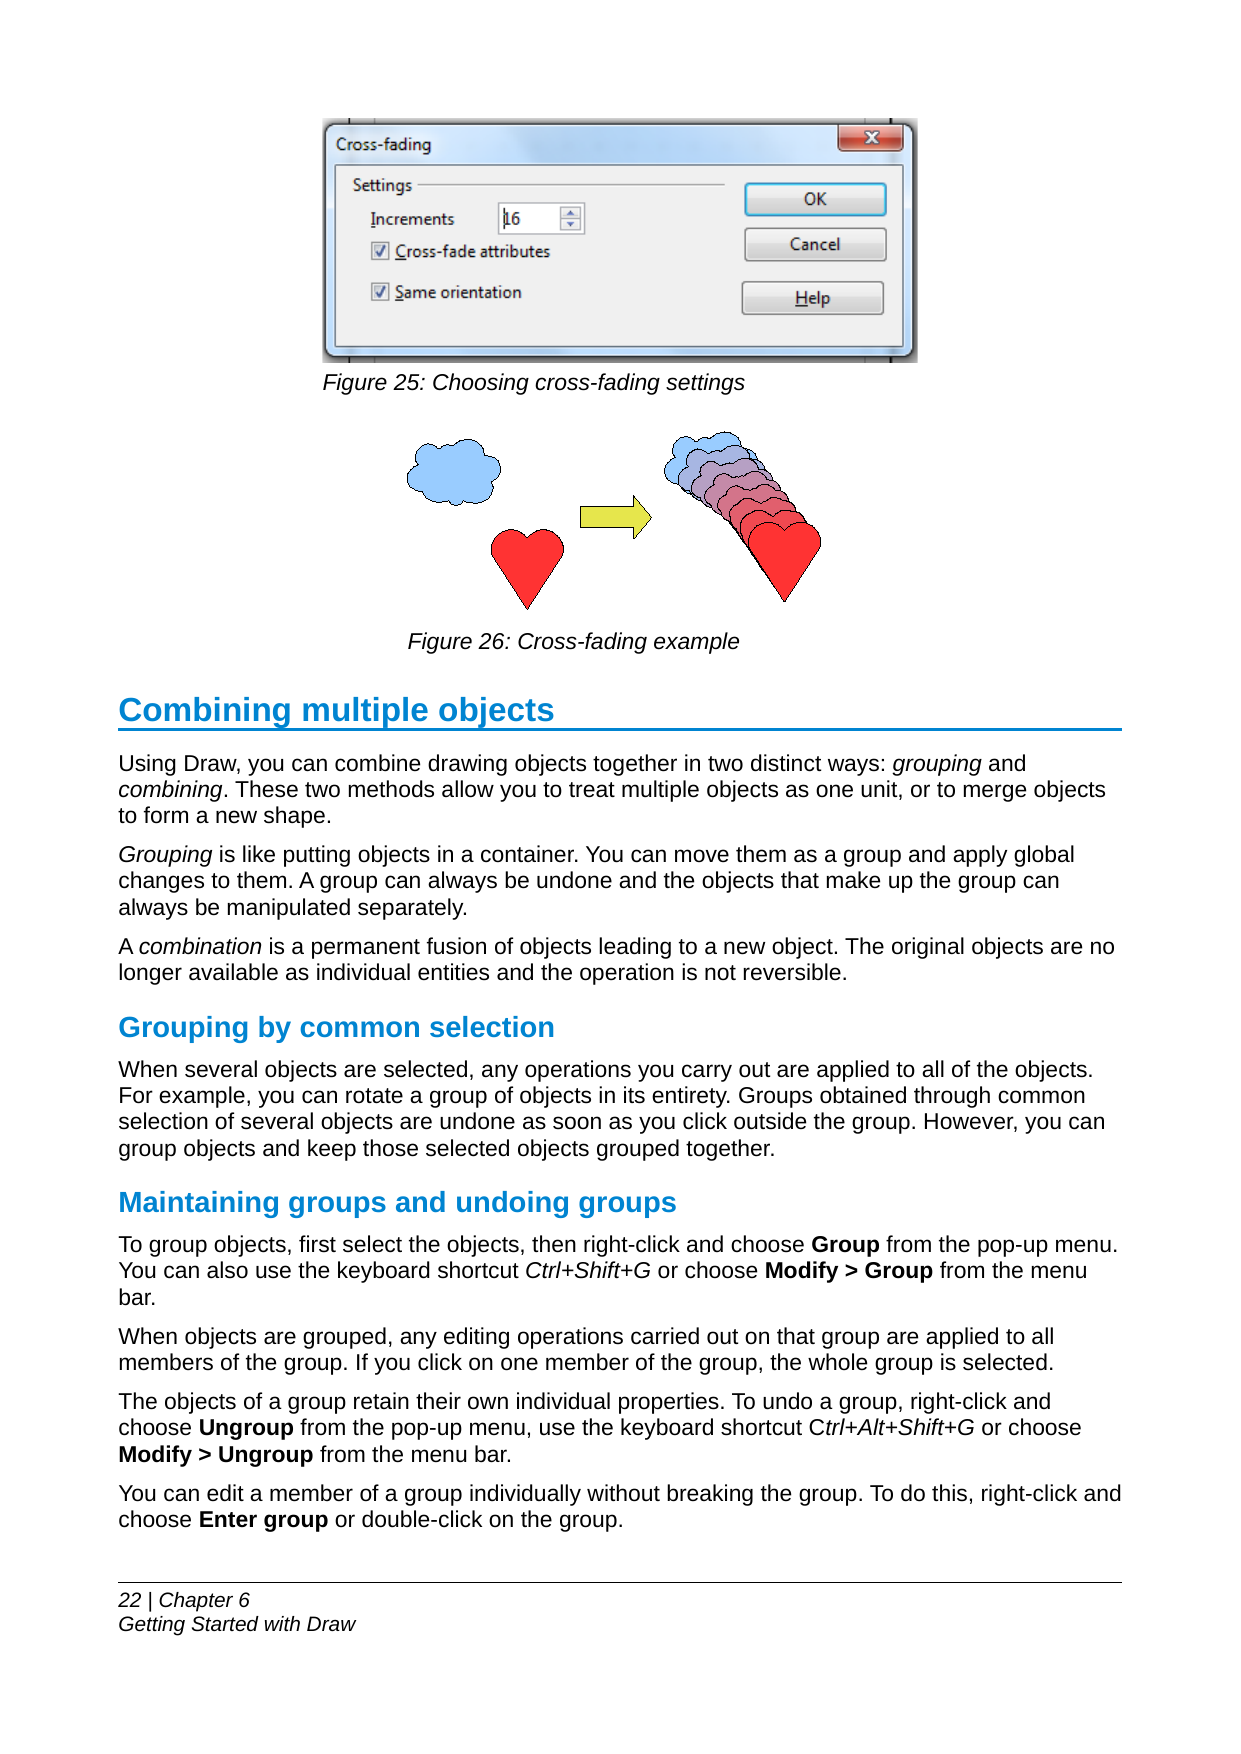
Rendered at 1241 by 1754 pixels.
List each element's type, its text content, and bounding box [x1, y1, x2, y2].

text When several objects are selected, any operations you carry out are applied to all of the objects. For example, you can rotate a group of objects in its entirety. Groups obtained through common selection of several objects are undone as soon as you click outside the group. However, you can group objects and keep those selected objects grouped together. [118, 1056, 1122, 1161]
text Using Draw, you can combine drawing objects together in two distinct ways: grouping and combining. These two methods allow you to treat multiple objects as one unit, or to merge objects to form a new shape. [118, 749, 1122, 828]
text You can edit a member of a group individually without breaking the group. To do this, right-click and choose Enter group or double-click on the group. [118, 1479, 1122, 1532]
subtitle Combining multiple objects [118, 690, 1122, 728]
text Figure 26: Cross-fading example [407, 628, 833, 654]
text A combination is a permanent fusion of objects leading to a new object. The original objects are no longer available as individual entities and the operation is not reversible. [118, 933, 1122, 985]
picture [322, 118, 918, 363]
subtitle Maintaining groups and undoing groups [118, 1185, 1122, 1219]
text Figure 25: Choosing cross-fading settings [322, 369, 918, 395]
text When objects are grouped, any editing operations carried out on that group are applied to all members of the group. If you click on one member of the group, the whole group is selected. [118, 1323, 1122, 1375]
text Grouping is like putting objects in a container. You can move them as a group and apply global changes to them. A group can always be undone and the objects that make up the group can always be manipulated separately. [118, 841, 1122, 920]
text To group objects, first select the objects, then right-click and choose Group from the pop-up menu. You can also use the keyboard shortcut Ctrl+Shift+G or choose Modify > Group from the menu bar. [118, 1231, 1122, 1310]
text The objects of a group retain their own individual properties. To undo a group, right-click and choose Ungroup from the pop-up menu, use the keyboard shortcut Ctrl+Alt+Shift+G or choose Modify > Ungroup from the menu bar. [118, 1388, 1122, 1467]
subtitle Grouping by common selection [118, 1009, 1122, 1043]
